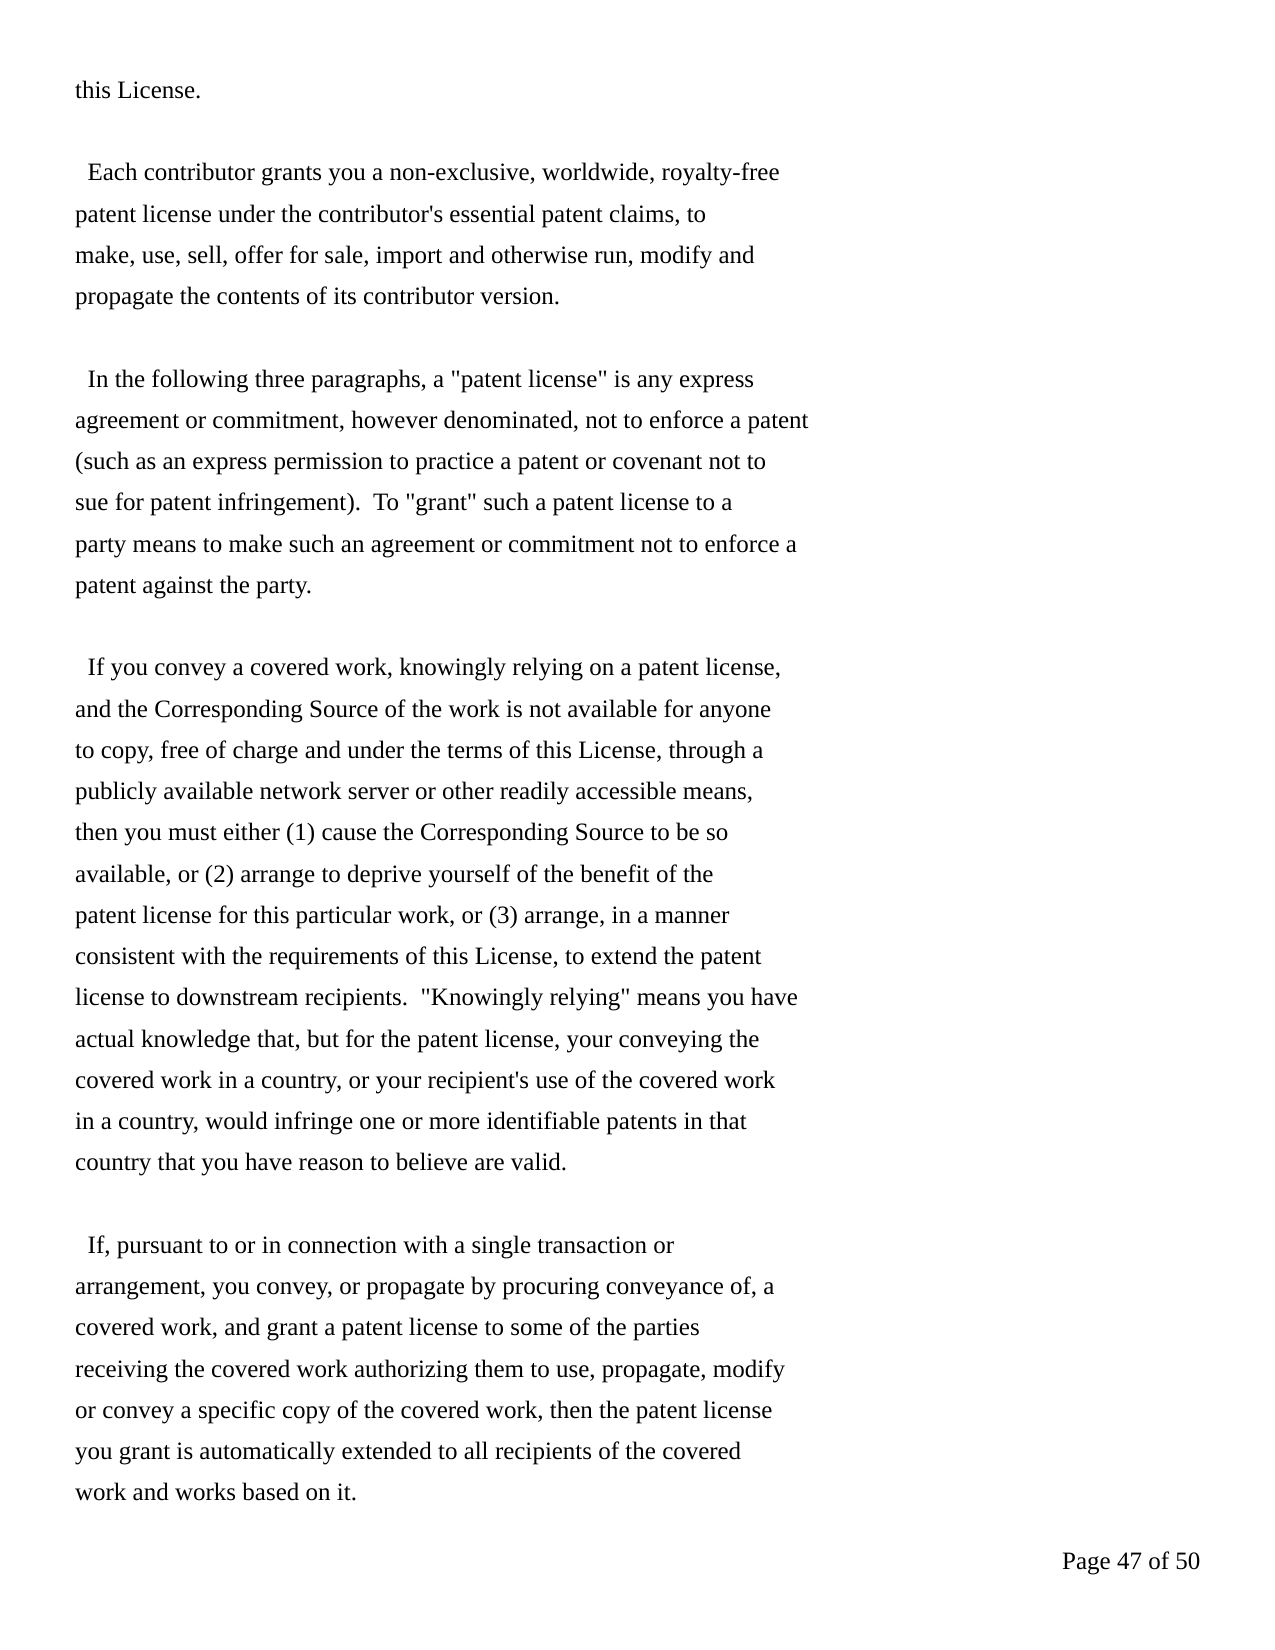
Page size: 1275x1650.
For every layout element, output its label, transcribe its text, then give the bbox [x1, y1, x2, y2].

text If you convey a covered work, knowingly relying on a patent license, [75, 652, 1200, 681]
text patent license under the contributor's essential patent claims, to [75, 199, 1200, 227]
text propagate the contents of its contributor version. [75, 281, 1200, 310]
text work and works based on it. [75, 1477, 1200, 1506]
text patent against the party. [75, 570, 1200, 599]
text or convey a specific copy of the covered work, then the patent license [75, 1395, 1200, 1424]
text make, use, sell, offer for sale, import and otherwise run, modify and [75, 240, 1200, 269]
text in a country, would infringe one or more identifiable patents in that [75, 1106, 1200, 1135]
text (such as an express permission to practice a patent or covenant not to [75, 446, 1200, 475]
text country that you have reason to believe are valid. [75, 1147, 1200, 1176]
text If, pursuant to or in connection with a single transaction or [75, 1230, 1200, 1259]
text covered work, and grant a patent license to some of the parties [75, 1312, 1200, 1341]
text patent license for this particular work, or (3) arrange, in a manner [75, 900, 1200, 929]
text covered work in a country, or your recipient's use of the covered work [75, 1065, 1200, 1094]
text this License. [75, 75, 1200, 104]
text agreement or commitment, however denominated, not to enforce a patent [75, 405, 1200, 434]
text actual knowledge that, but for the patent license, your conveying the [75, 1024, 1200, 1052]
text arrangement, you convey, or propagate by procuring conveyance of, a [75, 1271, 1200, 1300]
text consistent with the requirements of this License, to extend the patent [75, 941, 1200, 970]
text publicly available network server or other readily accessible means, [75, 776, 1200, 805]
text party means to make such an agreement or commitment not to enforce a [75, 529, 1200, 557]
text receiving the covered work authorizing them to use, propagate, modify [75, 1354, 1200, 1382]
text license to downstream recipients. "Knowingly relying" means you have [75, 982, 1200, 1011]
text In the following three paragraphs, a "patent license" is any express [75, 364, 1200, 392]
text and the Corresponding Source of the work is not available for anyone [75, 694, 1200, 722]
text sue for patent infringement). To "grant" such a patent license to a [75, 487, 1200, 516]
text Each contributor grants you a non-exclusive, worldwide, royalty-free [75, 157, 1200, 186]
text to copy, free of charge and under the terms of this License, through a [75, 735, 1200, 764]
text you grant is automatically extended to all recipients of the covered [75, 1436, 1200, 1465]
text available, or (2) arrange to deprive yourself of the benefit of the [75, 859, 1200, 887]
text then you must either (1) cause the Corresponding Source to be so [75, 817, 1200, 846]
